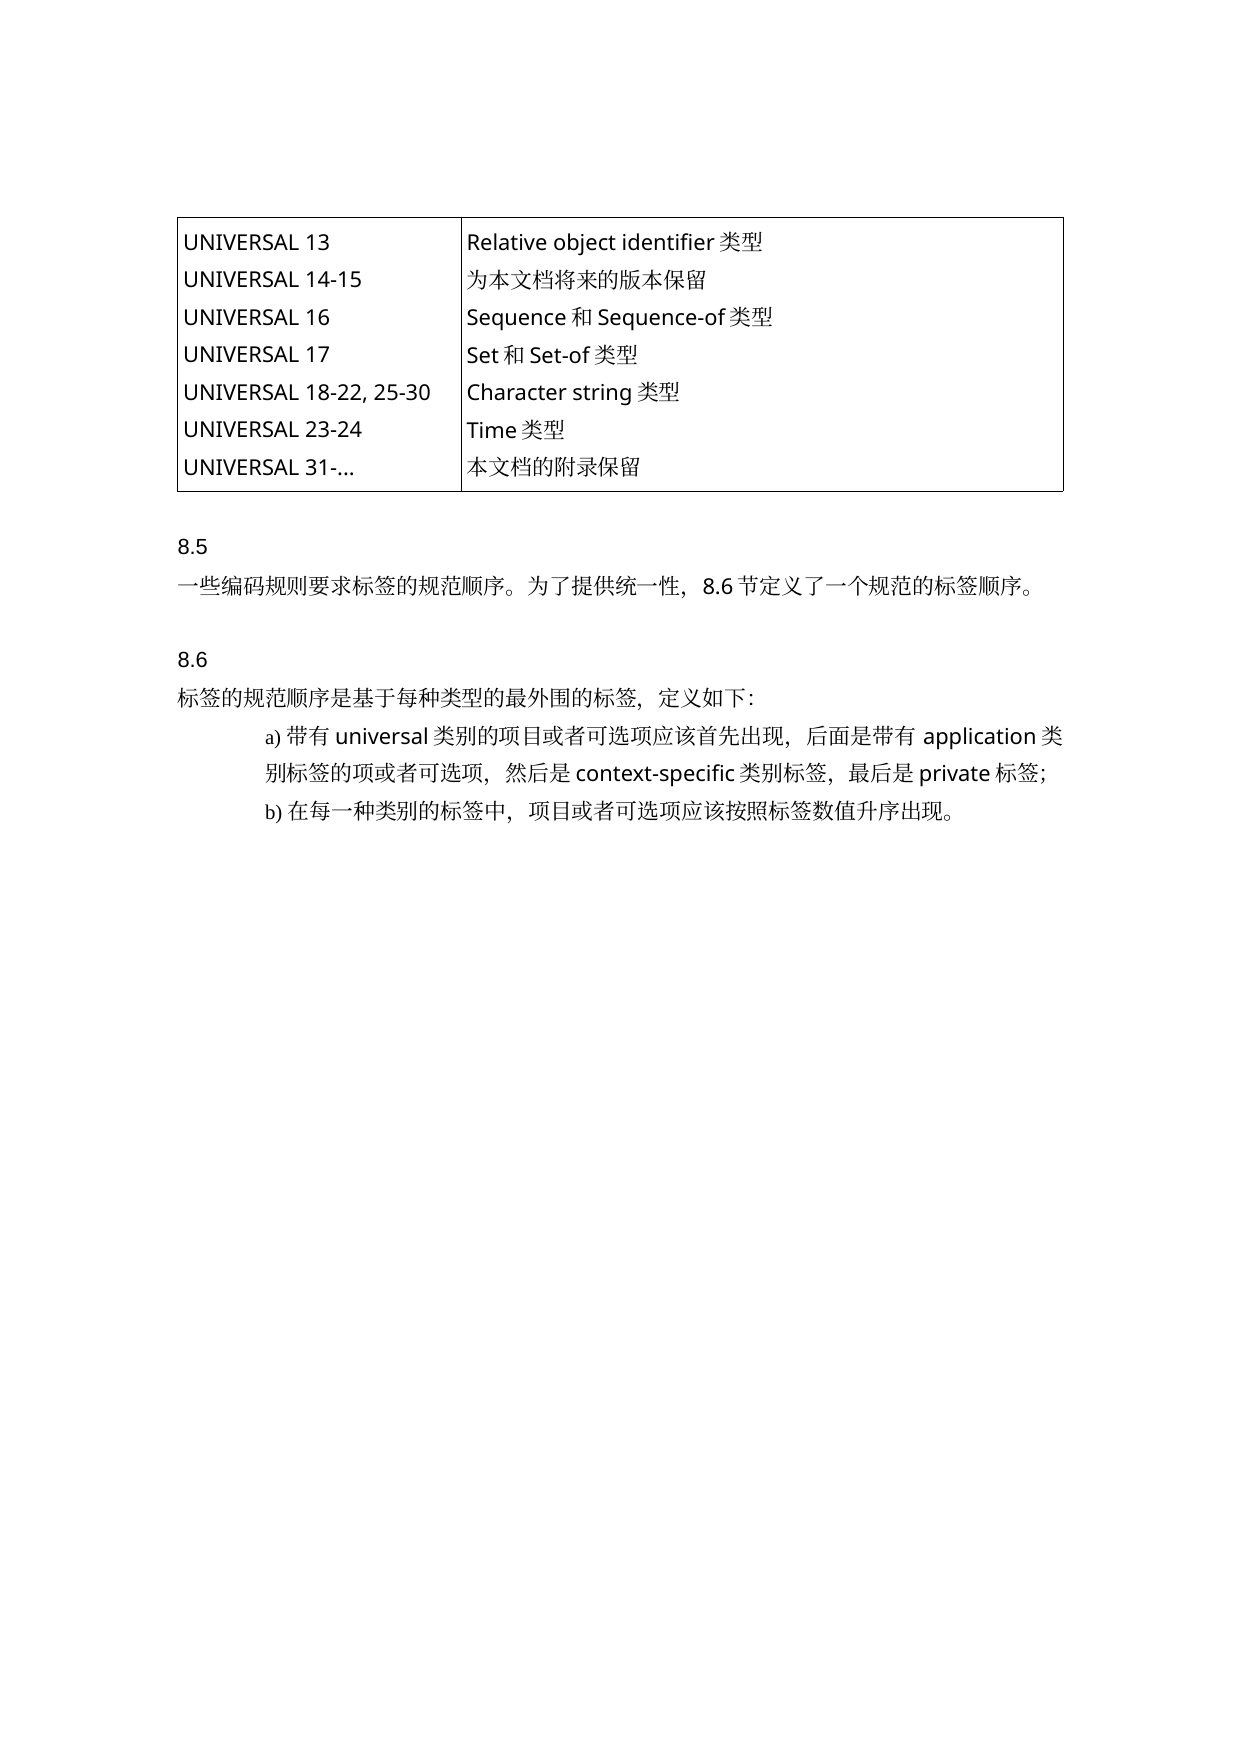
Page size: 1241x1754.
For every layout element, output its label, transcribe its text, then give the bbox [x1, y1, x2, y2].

text 标签的规范顺序是基于每种类型的最外围的标签，定义如下： [177, 678, 1063, 716]
text b) 在每一种类别的标签中，项目或者可选项应该按照标签数值升序出现。 [177, 791, 1063, 828]
text a) 带有universal类别的项目或者可选项应该首先出现，后面是带有application类 别标签的项或者可选项，然后是context-specific类别标签，最后是private标签； [177, 716, 1063, 791]
text 一些编码规则要求标签的规范顺序。为了提供统一性，8.6节定义了一个规范的标签顺序。 [177, 566, 1063, 603]
subtitle 8.6 [177, 641, 1063, 678]
table_header UNIVERSAL 13 UNIVERSAL 14-15 UNIVERSAL 16 UNIVERSAL 17 UNIVERSAL 18-22, 25-30 UNIVERSAL 23-24 UNIVERSAL 31-... [178, 218, 461, 491]
subtitle 8.5 [177, 528, 1063, 566]
table_header Relative object identifier类型 为本文档将来的版本保留 Sequence和Sequence-of类型 Set和Set-of类型 Character string类型 Time类型 本文档的附录保留 [462, 218, 1063, 491]
